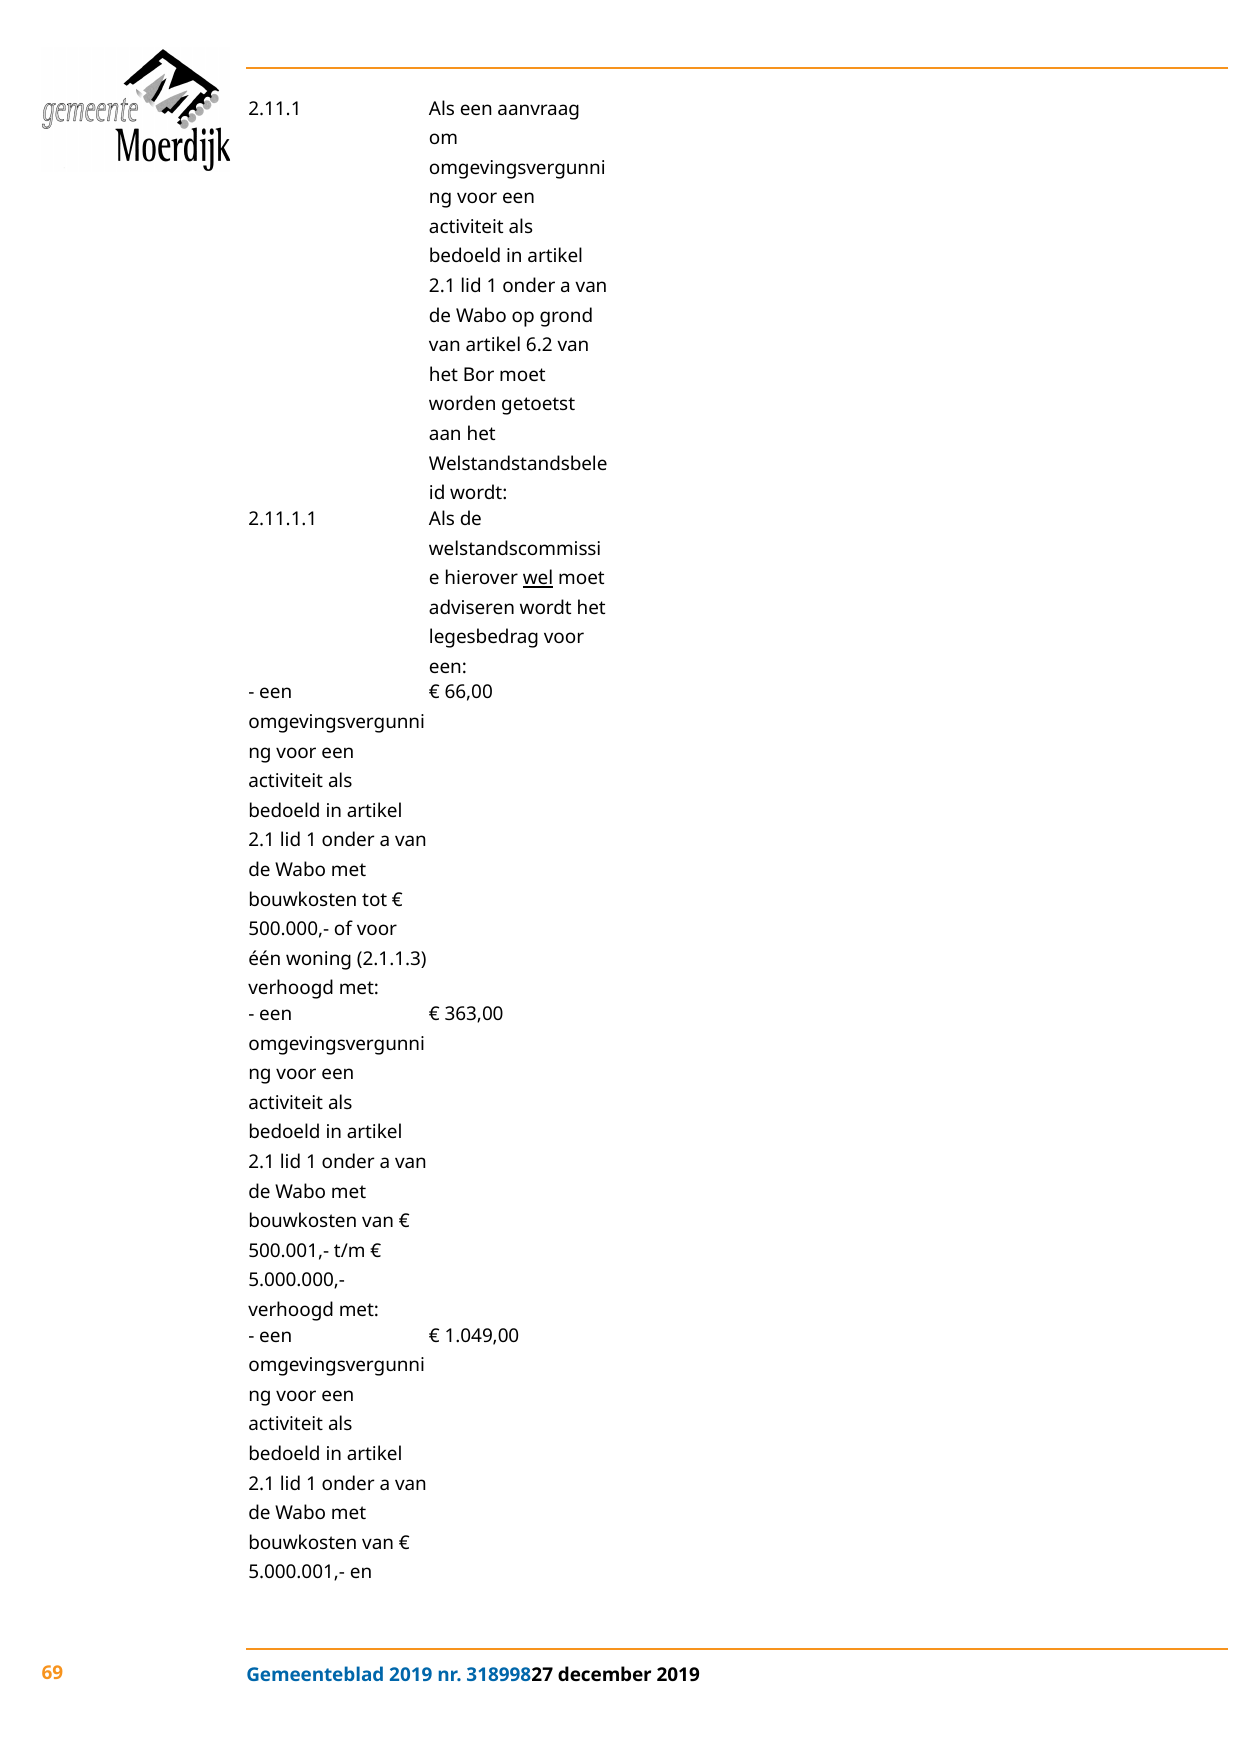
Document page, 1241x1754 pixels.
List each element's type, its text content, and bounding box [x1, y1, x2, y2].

table_cell - een omgevingsvergunning voor een activiteit als bedoeld in artikel 2.1 lid 1 onder a van de Wabo met bouwkosten tot € 500.000,- of voor één woning (2.1.1.3) verhoogd met: [248, 679, 429, 1000]
table_cell 2.11.1 [248, 95, 429, 505]
table_cell - een omgevingsvergunning voor een activiteit als bedoeld in artikel 2.1 lid 1 onder a van de Wabo met bouwkosten van € 5.000.001,- en [248, 1322, 429, 1584]
table_cell [609, 505, 790, 679]
picture [41, 47, 231, 172]
table_cell € 363,00 [429, 1000, 609, 1322]
table_cell [609, 95, 790, 505]
table_cell - een omgevingsvergunning voor een activiteit als bedoeld in artikel 2.1 lid 1 onder a van de Wabo met bouwkosten van € 500.001,- t/m € 5.000.000,- verhoogd met: [248, 1000, 429, 1322]
table_cell € 66,00 [429, 679, 609, 1000]
table_cell Als een aanvraag om omgevingsvergunning voor een activiteit als bedoeld in artikel 2.1 lid 1 onder a van de Wabo op grond van artikel 6.2 van het Bor moet worden getoetst aan het Welstandstandsbeleid wordt: [429, 95, 609, 505]
table_cell € 1.049,00 [429, 1322, 609, 1584]
table_cell 2.11.1.1 [248, 505, 429, 679]
table_cell Als de welstandscommissie hierover wel moet adviseren wordt het legesbedrag voor een: [429, 505, 609, 679]
